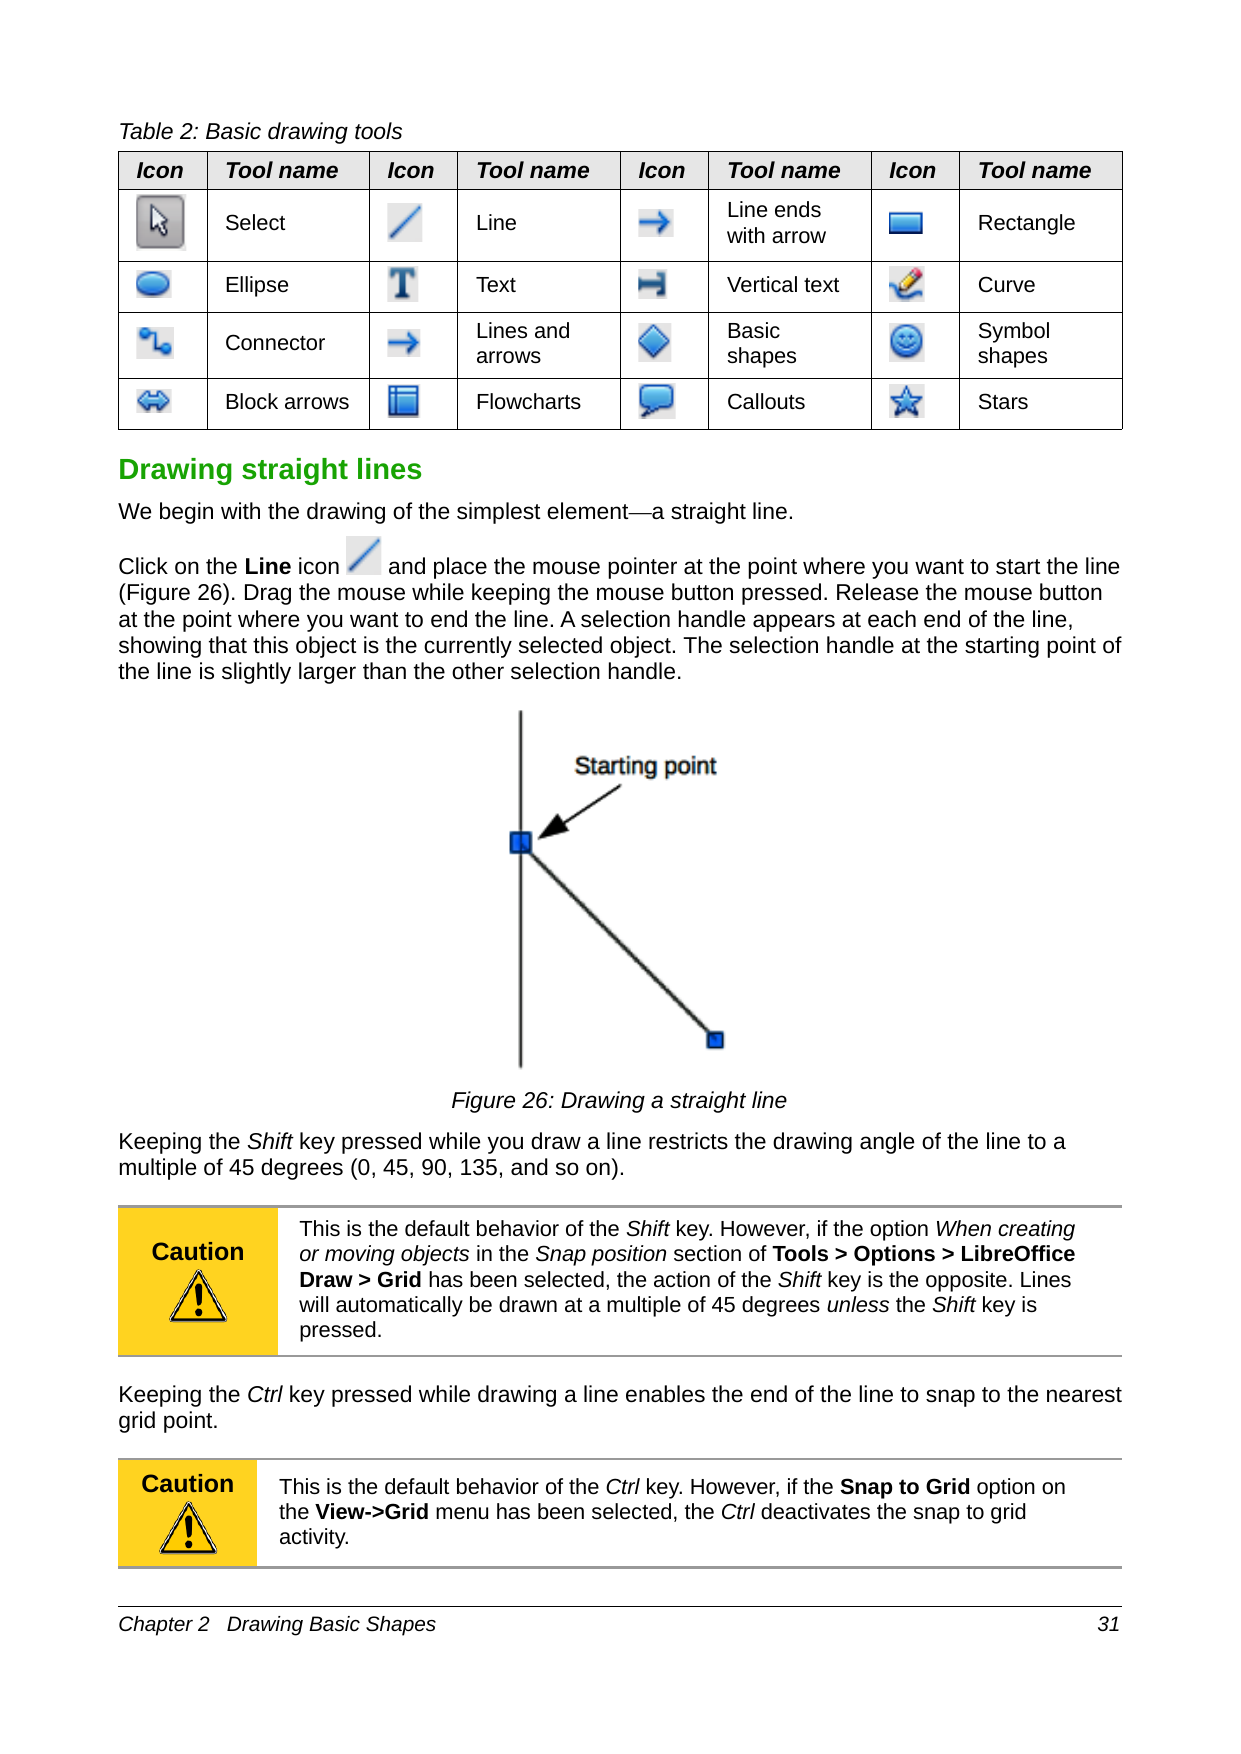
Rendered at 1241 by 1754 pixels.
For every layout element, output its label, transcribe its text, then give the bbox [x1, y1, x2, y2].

picture [387, 203, 423, 242]
text Keeping the Shift key pressed while you draw a line restricts the drawing angle of the line to a multiple of 45 degrees (0, 45, 90, 135, and so on). [118, 1128, 1122, 1181]
text Figure 26: Drawing a straight line [445, 1087, 795, 1113]
table_cell Line ends with arrow [709, 190, 871, 261]
text We begin with the drawing of the simplest element—a straight line. [118, 498, 1122, 524]
table_header Icon [621, 152, 708, 189]
table_cell Vertical text [709, 262, 871, 312]
table_header Icon [370, 152, 457, 189]
picture [136, 194, 187, 251]
table_cell [621, 313, 708, 378]
text Click on the Line icon and place the mouse pointer at the point where you want to start the line (Figure 26). Drag the mouse while keeping the mouse button pressed. Release the mouse button at the point where you want to end the line. A selection handle appears at each end of the line, showing that this object is the currently selected object. The selection handle at the starting point of the line is slightly larger than the other selection handle. [118, 537, 1122, 684]
table_cell Symbol shapes [960, 313, 1122, 378]
table_cell Select [208, 190, 369, 261]
picture [638, 269, 668, 299]
table_header This is the default behavior of the Ctrl key. However, if the Snap to Grid option on the View->Grid menu has been selected, the Ctrl deactivates the snap to grid activity. [258, 1460, 1122, 1566]
table_cell Rectangle [960, 190, 1122, 261]
table_cell [872, 190, 959, 261]
table_cell [370, 190, 457, 261]
table_header Tool name [208, 152, 369, 189]
table_cell [119, 262, 207, 312]
table_cell Lines and arrows [458, 313, 620, 378]
table_cell Curve [960, 262, 1122, 312]
table_cell [872, 262, 959, 312]
subtitle Drawing straight lines [118, 452, 1122, 486]
table_cell [119, 313, 207, 378]
table_cell [119, 190, 207, 261]
picture [638, 383, 676, 419]
picture [165, 1265, 231, 1326]
table_header Icon [872, 152, 959, 189]
table_header Tool name [709, 152, 871, 189]
table_cell Block arrows [208, 379, 369, 429]
picture [136, 327, 174, 359]
table_cell [370, 262, 457, 312]
table_header Tool name [458, 152, 620, 189]
table_cell Ellipse [208, 262, 369, 312]
table_cell [621, 379, 708, 429]
picture [387, 384, 421, 418]
table_cell [621, 262, 708, 312]
table_cell [872, 379, 959, 429]
text Table 2: Basic drawing tools [118, 118, 1122, 144]
picture [889, 266, 925, 302]
table_cell [872, 313, 959, 378]
picture [889, 211, 923, 234]
picture [136, 270, 172, 298]
picture [155, 1497, 220, 1558]
picture [387, 266, 419, 302]
table_cell [370, 313, 457, 378]
picture [638, 323, 672, 362]
table_header Caution [118, 1208, 278, 1355]
table_header This is the default behavior of the Shift key. However, if the option When creating or moving objects in the Snap position section of Tools > Options > LibreOffice Draw > Grid has been selected, the action of the Shift key is the opposite. Lines will automatically be drawn at a multiple of 45 degrees unless the Shift key is pressed. [278, 1208, 1122, 1355]
table_cell Flowcharts [458, 379, 620, 429]
picture [136, 389, 172, 413]
text Keeping the Ctrl key pressed while drawing a line enables the end of the line to snap to the nearest grid point. [118, 1381, 1122, 1433]
picture [889, 323, 925, 362]
table_header Tool name [960, 152, 1122, 189]
picture [387, 329, 421, 357]
table_cell Basic shapes [709, 313, 871, 378]
table_cell Line [458, 190, 620, 261]
table_cell Connector [208, 313, 369, 378]
picture [503, 709, 738, 1075]
table_cell Stars [960, 379, 1122, 429]
table_cell [621, 190, 708, 261]
picture [638, 209, 674, 237]
table_cell [370, 379, 457, 429]
picture [889, 384, 925, 418]
table_header Icon [119, 152, 207, 189]
table_cell Text [458, 262, 620, 312]
table_cell Callouts [709, 379, 871, 429]
table_header Caution [118, 1460, 257, 1566]
picture [346, 536, 382, 575]
table_cell [119, 379, 207, 429]
